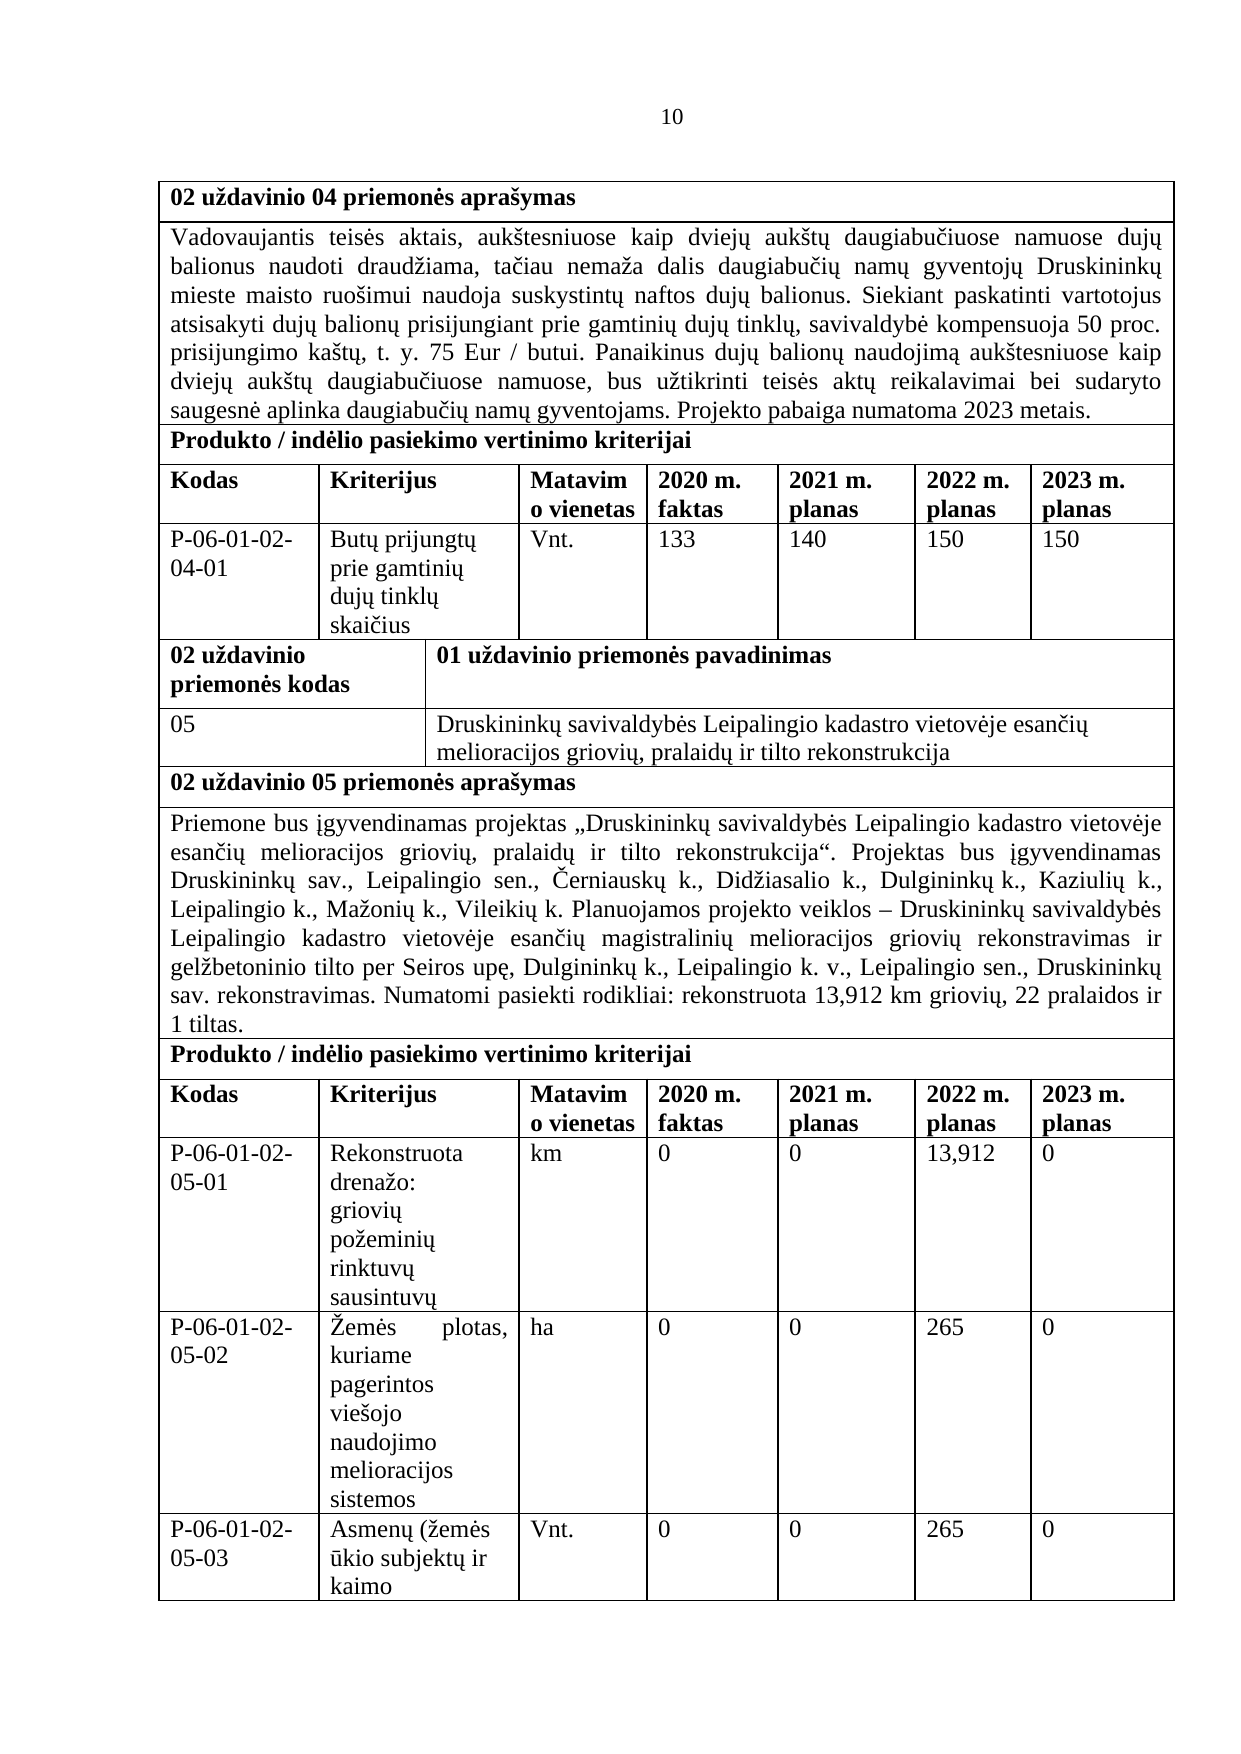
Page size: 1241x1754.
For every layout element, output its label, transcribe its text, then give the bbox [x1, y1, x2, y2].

table_cell Vnt. [520, 1514, 646, 1600]
table_cell 2021 m. planas [779, 465, 914, 523]
table_cell Asmenų (žemės ūkio subjektų ir kaimo [320, 1514, 518, 1600]
table_cell km [520, 1138, 646, 1311]
table_cell 01 uždavinio priemonės pavadinimas [426, 640, 1173, 708]
table_cell ha [520, 1312, 646, 1513]
table_cell Produkto / indėlio pasiekimo vertinimo kriterijai [160, 425, 1173, 464]
table_cell 2022 m. planas [916, 1080, 1030, 1137]
table_cell Matavimo vienetas [520, 465, 646, 523]
table_cell 133 [648, 524, 777, 639]
table_cell Rekonstruota drenažo: griovių požeminių rinktuvų sausintuvų [320, 1138, 518, 1311]
table_cell Kodas [160, 465, 318, 523]
table_cell 150 [916, 524, 1030, 639]
table_cell Kriterijus [320, 465, 518, 523]
table_cell 265 [916, 1514, 1030, 1600]
table_cell 2023 m. planas [1032, 1080, 1173, 1137]
table_cell 0 [779, 1138, 914, 1311]
table_cell 2022 m. planas [916, 465, 1030, 523]
table_cell 13,912 [916, 1138, 1030, 1311]
table_cell Kriterijus [320, 1080, 518, 1137]
table_cell Vadovaujantis teisės aktais, aukštesniuose kaip dviejų aukštų daugiabučiuose namuose dujų balionus naudoti draudžiama, tačiau nemaža dalis daugiabučių namų gyventojų Druskininkų mieste maisto ruošimui naudoja suskystintų naftos dujų balionus. Siekiant paskatinti vartotojus atsisakyti dujų balionų prisijungiant prie gamtinių dujų tinklų, savivaldybė kompensuoja 50 proc. prisijungimo kaštų, t. y. 75 Eur / butui. Panaikinus dujų balionų naudojimą aukštesniuose kaip dviejų aukštų daugiabučiuose namuose, bus užtikrinti teisės aktų reikalavimai bei sudaryto saugesnė aplinka daugiabučių namų gyventojams. Projekto pabaiga numatoma 2023 metais. [160, 223, 1173, 424]
table_cell 0 [648, 1312, 777, 1513]
table_cell 2023 m. planas [1032, 465, 1173, 523]
table_cell 0 [779, 1312, 914, 1513]
table_cell 0 [1032, 1312, 1173, 1513]
table_cell 265 [916, 1312, 1030, 1513]
table_cell 0 [648, 1138, 777, 1311]
table_cell 0 [1032, 1138, 1173, 1311]
table_cell 2020 m. faktas [648, 465, 777, 523]
table_cell P-06-01-02-04-01 [160, 524, 318, 639]
table_cell 02 uždavinio 05 priemonės aprašymas [160, 767, 1173, 807]
table_cell 140 [779, 524, 914, 639]
table_cell 02 uždavinio 04 priemonės aprašymas [160, 182, 1173, 221]
table_cell P-06-01-02-05-02 [160, 1312, 318, 1513]
table_cell 2021 m. planas [779, 1080, 914, 1137]
table_cell P-06-01-02-05-01 [160, 1138, 318, 1311]
table_cell 05 [160, 709, 425, 766]
table_cell Žemės plotas, kuriame pagerintos viešojo naudojimo melioracijos sistemos [320, 1312, 518, 1513]
table_cell 2020 m. faktas [648, 1080, 777, 1137]
table_cell 0 [1032, 1514, 1173, 1600]
table_cell Produkto / indėlio pasiekimo vertinimo kriterijai [160, 1039, 1173, 1078]
table_cell Vnt. [520, 524, 646, 639]
table_cell Matavimo vienetas [520, 1080, 646, 1137]
table_cell P-06-01-02-05-03 [160, 1514, 318, 1600]
table_cell 0 [779, 1514, 914, 1600]
table_cell Priemone bus įgyvendinamas projektas „Druskininkų savivaldybės Leipalingio kadastro vietovėje esančių melioracijos griovių, pralaidų ir tilto rekonstrukcija“. Projektas bus įgyvendinamas Druskininkų sav., Leipalingio sen., Černiauskų k., Didžiasalio k., Dulgininkų k., Kaziulių k., Leipalingio k., Mažonių k., Vileikių k. Planuojamos projekto veiklos – Druskininkų savivaldybės Leipalingio kadastro vietovėje esančių magistralinių melioracijos griovių rekonstravimas ir gelžbetoninio tilto per Seiros upę, Dulgininkų k., Leipalingio k. v., Leipalingio sen., Druskininkų sav. rekonstravimas. Numatomi pasiekti rodikliai: rekonstruota 13,912 km griovių, 22 pralaidos ir 1 tiltas. [160, 808, 1173, 1038]
table_cell 02 uždavinio priemonės kodas [160, 640, 425, 708]
table_cell Druskininkų savivaldybės Leipalingio kadastro vietovėje esančių melioracijos griovių, pralaidų ir tilto rekonstrukcija [426, 709, 1173, 766]
table_cell 150 [1032, 524, 1173, 639]
table_cell Kodas [160, 1080, 318, 1137]
table_cell 0 [648, 1514, 777, 1600]
table_cell Butų prijungtų prie gamtinių dujų tinklų skaičius [320, 524, 518, 639]
